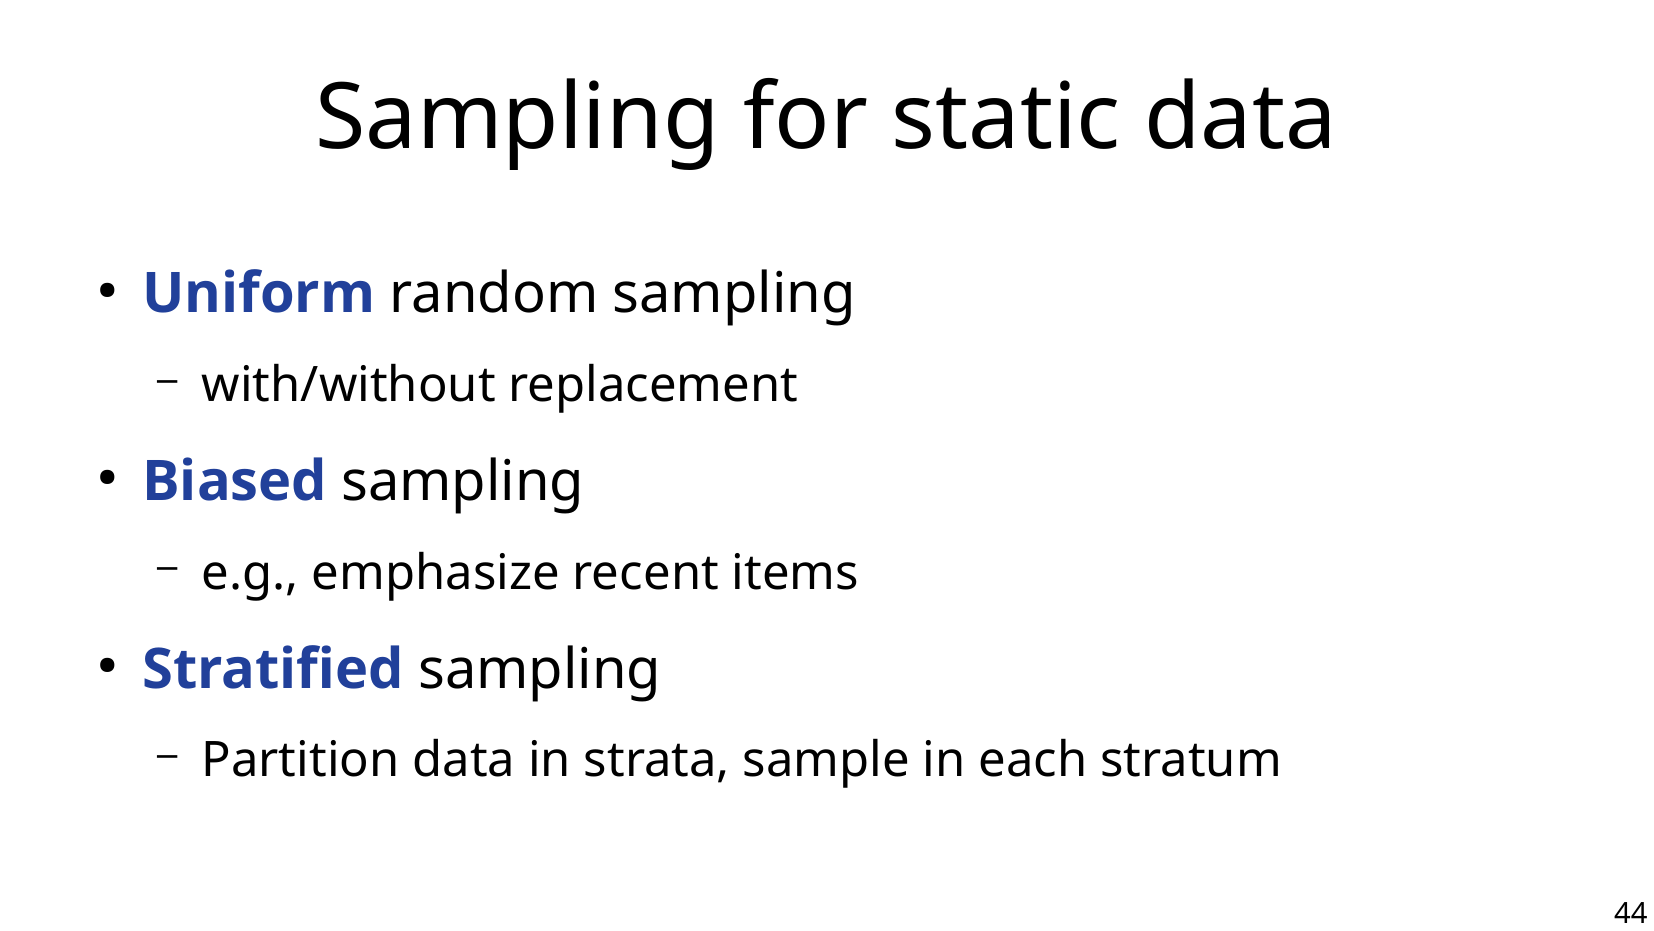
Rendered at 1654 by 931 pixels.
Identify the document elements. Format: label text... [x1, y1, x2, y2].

title Sampling for static data [82, 1, 1571, 226]
list Uniform random sampling with/without replacement Biased sampling e.g., emphasize recent items Stratified sampling Partition data in strata, sample in each stratum [82, 253, 1571, 793]
